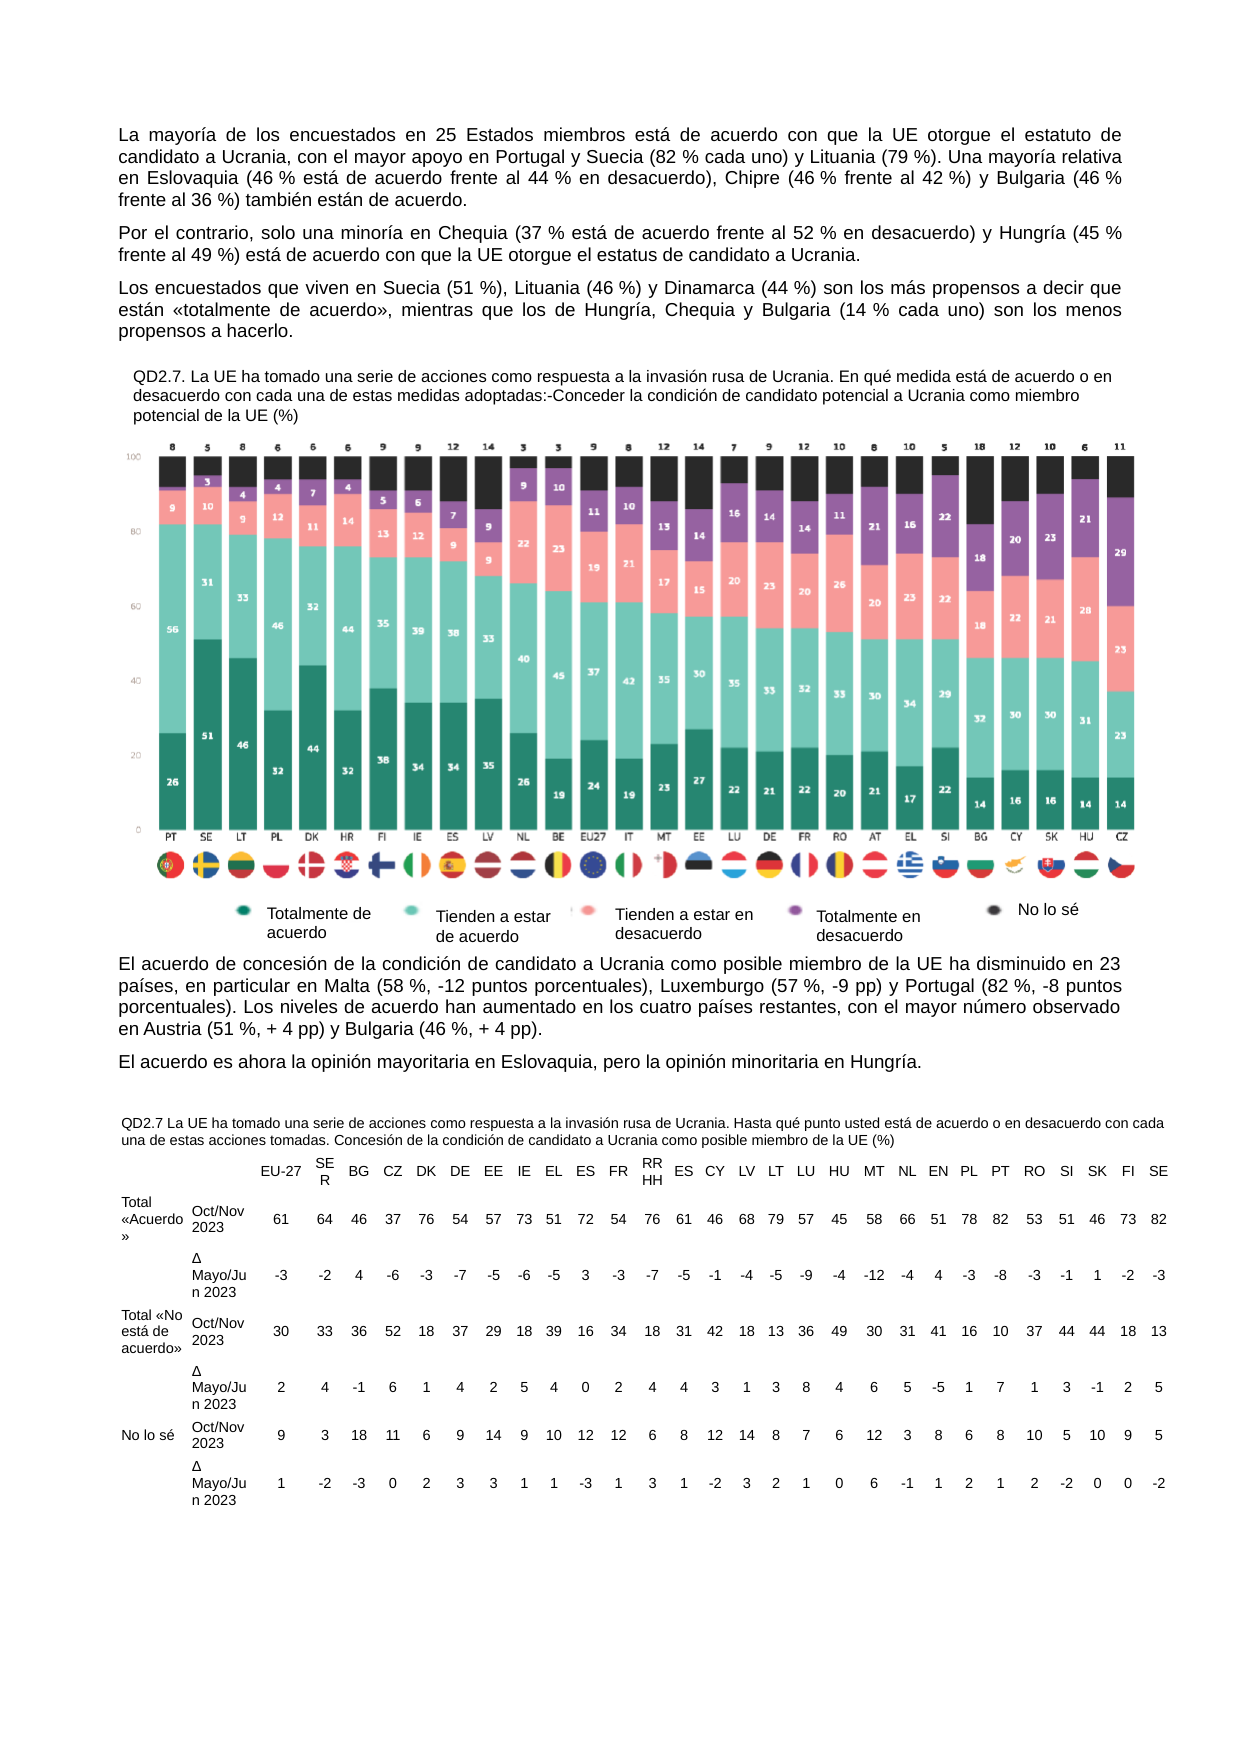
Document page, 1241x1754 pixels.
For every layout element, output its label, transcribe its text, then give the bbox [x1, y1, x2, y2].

table_cell 72 [569, 1191, 602, 1247]
table_cell 8 [670, 1416, 698, 1455]
table_cell 8 [761, 1416, 790, 1455]
table_cell -5 [670, 1247, 698, 1303]
table_cell 1 [954, 1359, 984, 1416]
table_cell -2 [1142, 1455, 1175, 1511]
table_cell FI [1114, 1152, 1142, 1191]
table_cell 14 [477, 1416, 510, 1455]
table_cell 1 [409, 1359, 443, 1416]
table_cell 3 [477, 1455, 510, 1511]
table_cell -3 [1142, 1247, 1175, 1303]
table_cell 42 [698, 1303, 732, 1359]
table_cell LT [761, 1152, 790, 1191]
table_cell 1 [670, 1455, 698, 1511]
table_cell DE [443, 1152, 477, 1191]
table_cell ES [670, 1152, 698, 1191]
table_cell 1 [510, 1455, 538, 1511]
table_cell 1 [602, 1455, 635, 1511]
table_cell 64 [308, 1191, 341, 1247]
table_cell 0 [569, 1359, 602, 1416]
table_cell 0 [1114, 1455, 1142, 1511]
table_cell -7 [443, 1247, 477, 1303]
table_cell 41 [923, 1303, 954, 1359]
table_cell 36 [790, 1303, 822, 1359]
table_cell -7 [635, 1247, 669, 1303]
table_cell -1 [341, 1359, 376, 1416]
table_cell 2 [477, 1359, 510, 1416]
table_cell -1 [698, 1247, 732, 1303]
table_cell 4 [443, 1359, 477, 1416]
table_cell BG [341, 1152, 376, 1191]
table_cell 53 [1016, 1191, 1052, 1247]
table_cell [118, 1455, 189, 1511]
table_cell 18 [510, 1303, 538, 1359]
table_cell 30 [856, 1303, 892, 1359]
table_cell 4 [538, 1359, 569, 1416]
table_cell 2 [1016, 1455, 1052, 1511]
table_cell Oct/Nov 2023 [189, 1303, 254, 1359]
table_cell 61 [670, 1191, 698, 1247]
table_cell -3 [341, 1455, 376, 1511]
table_cell 44 [1053, 1303, 1081, 1359]
table_cell 37 [1016, 1303, 1052, 1359]
table_cell 13 [1142, 1303, 1175, 1359]
table_cell 2 [602, 1359, 635, 1416]
table_cell -2 [1114, 1247, 1142, 1303]
table_cell -2 [698, 1455, 732, 1511]
table_cell Total «No está de acuerdo» [118, 1303, 189, 1359]
table_cell 3 [761, 1359, 790, 1416]
table_cell 0 [376, 1455, 409, 1511]
table_cell -1 [892, 1455, 923, 1511]
table_cell 51 [923, 1191, 954, 1247]
table_cell 49 [822, 1303, 856, 1359]
table_cell 3 [569, 1247, 602, 1303]
table_cell ES [569, 1152, 602, 1191]
table_cell 3 [892, 1416, 923, 1455]
table_cell 6 [954, 1416, 984, 1455]
table_cell 1 [538, 1455, 569, 1511]
table_cell 66 [892, 1191, 923, 1247]
table_cell 73 [510, 1191, 538, 1247]
table_cell -9 [790, 1247, 822, 1303]
table_cell 4 [308, 1359, 341, 1416]
table_cell 57 [790, 1191, 822, 1247]
table_cell 9 [254, 1416, 308, 1455]
table_cell 6 [409, 1416, 443, 1455]
table_cell 4 [670, 1359, 698, 1416]
table_cell 36 [341, 1303, 376, 1359]
table_cell 3 [1053, 1359, 1081, 1416]
table_cell RRHH [635, 1152, 669, 1191]
table_cell 31 [670, 1303, 698, 1359]
table_cell Δ Mayo/Jun 2023 [189, 1455, 254, 1511]
picture [221, 892, 1009, 929]
table_header QD2.7 La UE ha tomado una serie de acciones como respuesta a la invasión rusa de Ucrania. Hasta qué punto usted está de acuerdo o en desacuerdo con cada una de estas acciones tomadas. Concesión de la condición de candidato a Ucrania como posible miembro de la UE (%) [118, 1112, 1175, 1152]
table_cell 58 [856, 1191, 892, 1247]
table_cell -1 [1081, 1359, 1114, 1416]
table_cell SER [308, 1152, 341, 1191]
table_cell 9 [1114, 1416, 1142, 1455]
table_cell 16 [569, 1303, 602, 1359]
table_cell -8 [984, 1247, 1016, 1303]
table_cell PL [954, 1152, 984, 1191]
table_cell 0 [1081, 1455, 1114, 1511]
table_cell -1 [1053, 1247, 1081, 1303]
table_cell 12 [569, 1416, 602, 1455]
text El acuerdo es ahora la opinión mayoritaria en Eslovaquia, pero la opinión minoritaria en Hungría. [118, 1051, 1122, 1073]
table_cell -6 [510, 1247, 538, 1303]
table_cell 3 [308, 1416, 341, 1455]
table_cell 2 [409, 1455, 443, 1511]
table_cell -4 [822, 1247, 856, 1303]
table_cell 3 [698, 1359, 732, 1416]
table_cell -12 [856, 1247, 892, 1303]
text Los encuestados que viven en Suecia (51 %), Lituania (46 %) y Dinamarca (44 %) son los más propensos a decir que están «totalmente de acuerdo», mientras que los de Hungría, Chequia y Bulgaria (14 % cada uno) son los menos propensos a hacerlo. [118, 277, 1122, 342]
table_cell 1 [732, 1359, 761, 1416]
table_cell 6 [822, 1416, 856, 1455]
table_cell 4 [923, 1247, 954, 1303]
table_cell NL [892, 1152, 923, 1191]
table_cell SE [1142, 1152, 1175, 1191]
table_cell 13 [761, 1303, 790, 1359]
table_cell 46 [341, 1191, 376, 1247]
table_cell 57 [477, 1191, 510, 1247]
table_cell 82 [984, 1191, 1016, 1247]
table_cell 16 [954, 1303, 984, 1359]
table_cell 54 [602, 1191, 635, 1247]
table_cell -5 [761, 1247, 790, 1303]
table_cell 46 [1081, 1191, 1114, 1247]
table_cell 14 [732, 1416, 761, 1455]
table_cell 2 [1114, 1359, 1142, 1416]
table_cell 6 [856, 1455, 892, 1511]
table_cell 2 [254, 1359, 308, 1416]
table_cell 8 [923, 1416, 954, 1455]
table_cell 78 [954, 1191, 984, 1247]
table_cell 37 [443, 1303, 477, 1359]
table_cell PT [984, 1152, 1016, 1191]
table_cell 1 [984, 1455, 1016, 1511]
table_cell 73 [1114, 1191, 1142, 1247]
table_cell 10 [538, 1416, 569, 1455]
table_cell 46 [698, 1191, 732, 1247]
table_cell -6 [376, 1247, 409, 1303]
table_cell 4 [822, 1359, 856, 1416]
table_cell HU [822, 1152, 856, 1191]
table_cell Δ Mayo/Jun 2023 [189, 1359, 254, 1416]
table_cell 1 [790, 1455, 822, 1511]
table_cell 52 [376, 1303, 409, 1359]
table_cell 76 [409, 1191, 443, 1247]
table_cell 2 [954, 1455, 984, 1511]
table_cell -5 [477, 1247, 510, 1303]
table_cell LU [790, 1152, 822, 1191]
table_cell 18 [1114, 1303, 1142, 1359]
table_cell -3 [954, 1247, 984, 1303]
table_cell Oct/Nov 2023 [189, 1416, 254, 1455]
table_cell 1 [1016, 1359, 1052, 1416]
table_cell 31 [892, 1303, 923, 1359]
table_cell Oct/Nov 2023 [189, 1191, 254, 1247]
table_cell -2 [308, 1247, 341, 1303]
table_cell RO [1016, 1152, 1052, 1191]
table_cell 33 [308, 1303, 341, 1359]
table_cell 3 [635, 1455, 669, 1511]
table_cell MT [856, 1152, 892, 1191]
table_cell 44 [1081, 1303, 1114, 1359]
table_cell CY [698, 1152, 732, 1191]
text El acuerdo de concesión de la condición de candidato a Ucrania como posible miembro de la UE ha disminuido en 23 países, en particular en Malta (58 %, -12 puntos porcentuales), Luxemburgo (57 %, -9 pp) y Portugal (82 %, -8 puntos porcentuales). Los niveles de acuerdo han aumentado en los cuatro países restantes, con el mayor número observado en Austria (51 %, + 4 pp) y Bulgaria (46 %, + 4 pp). [118, 354, 1122, 1039]
table_cell EU-27 [254, 1152, 308, 1191]
table_cell 51 [538, 1191, 569, 1247]
table_cell 5 [510, 1359, 538, 1416]
table_cell 6 [856, 1359, 892, 1416]
table_cell -5 [923, 1359, 954, 1416]
table_cell 8 [984, 1416, 1016, 1455]
table_cell DK [409, 1152, 443, 1191]
table_cell -2 [308, 1455, 341, 1511]
text Por el contrario, solo una minoría en Chequia (37 % está de acuerdo frente al 52 % en desacuerdo) y Hungría (45 % frente al 49 %) está de acuerdo con que la UE otorgue el estatus de candidato a Ucrania. [118, 222, 1122, 265]
table_cell 5 [1142, 1359, 1175, 1416]
table_cell 45 [822, 1191, 856, 1247]
table_cell -3 [409, 1247, 443, 1303]
table_cell 18 [732, 1303, 761, 1359]
table_cell [118, 1359, 189, 1416]
table_cell EE [477, 1152, 510, 1191]
table_cell 10 [1016, 1416, 1052, 1455]
table_cell 82 [1142, 1191, 1175, 1247]
table_cell 54 [443, 1191, 477, 1247]
table_cell 1 [1081, 1247, 1114, 1303]
table_cell 4 [341, 1247, 376, 1303]
table_cell 4 [635, 1359, 669, 1416]
table_cell No lo sé [118, 1416, 189, 1455]
table_cell 1 [254, 1455, 308, 1511]
table_cell 51 [1053, 1191, 1081, 1247]
table_cell 9 [510, 1416, 538, 1455]
table_cell [118, 1247, 189, 1303]
table_cell LV [732, 1152, 761, 1191]
table_cell 9 [443, 1416, 477, 1455]
table_cell 3 [732, 1455, 761, 1511]
table_cell -3 [602, 1247, 635, 1303]
table_cell 5 [1053, 1416, 1081, 1455]
table_cell FR [602, 1152, 635, 1191]
picture [121, 440, 1138, 882]
table_cell EN [923, 1152, 954, 1191]
table_cell 12 [602, 1416, 635, 1455]
table_cell 76 [635, 1191, 669, 1247]
table_cell 6 [635, 1416, 669, 1455]
table_cell SI [1053, 1152, 1081, 1191]
table_cell 6 [376, 1359, 409, 1416]
table_cell 39 [538, 1303, 569, 1359]
table_cell 12 [856, 1416, 892, 1455]
table_cell 10 [984, 1303, 1016, 1359]
table_cell 68 [732, 1191, 761, 1247]
table_cell Δ Mayo/Jun 2023 [189, 1247, 254, 1303]
table_cell 18 [409, 1303, 443, 1359]
table_cell -5 [538, 1247, 569, 1303]
table_cell 7 [984, 1359, 1016, 1416]
table_cell -2 [1053, 1455, 1081, 1511]
table_cell 79 [761, 1191, 790, 1247]
table_cell -3 [254, 1247, 308, 1303]
table_cell [118, 1152, 189, 1191]
table_cell 7 [790, 1416, 822, 1455]
table_cell 11 [376, 1416, 409, 1455]
table_cell 3 [443, 1455, 477, 1511]
table_cell 18 [635, 1303, 669, 1359]
table_cell 0 [822, 1455, 856, 1511]
table_cell -4 [732, 1247, 761, 1303]
table_cell 61 [254, 1191, 308, 1247]
table_cell 5 [892, 1359, 923, 1416]
table_cell EL [538, 1152, 569, 1191]
table_cell -3 [569, 1455, 602, 1511]
table_cell SK [1081, 1152, 1114, 1191]
text La mayoría de los encuestados en 25 Estados miembros está de acuerdo con que la UE otorgue el estatuto de candidato a Ucrania, con el mayor apoyo en Portugal y Suecia (82 % cada uno) y Lituania (79 %). Una mayoría relativa en Eslovaquia (46 % está de acuerdo frente al 44 % en desacuerdo), Chipre (46 % frente al 42 %) y Bulgaria (46 % frente al 36 %) también están de acuerdo. [118, 124, 1122, 210]
table_cell 8 [790, 1359, 822, 1416]
table_cell [189, 1152, 254, 1191]
table_cell 30 [254, 1303, 308, 1359]
table_cell 5 [1142, 1416, 1175, 1455]
table_cell -4 [892, 1247, 923, 1303]
table_cell 10 [1081, 1416, 1114, 1455]
table_cell 1 [923, 1455, 954, 1511]
table_cell 2 [761, 1455, 790, 1511]
table_cell IE [510, 1152, 538, 1191]
table_cell CZ [376, 1152, 409, 1191]
table_cell 18 [341, 1416, 376, 1455]
table_cell -3 [1016, 1247, 1052, 1303]
table_cell Total «Acuerdo» [118, 1191, 189, 1247]
table_cell 29 [477, 1303, 510, 1359]
table_cell 34 [602, 1303, 635, 1359]
table_cell 12 [698, 1416, 732, 1455]
table_cell 37 [376, 1191, 409, 1247]
